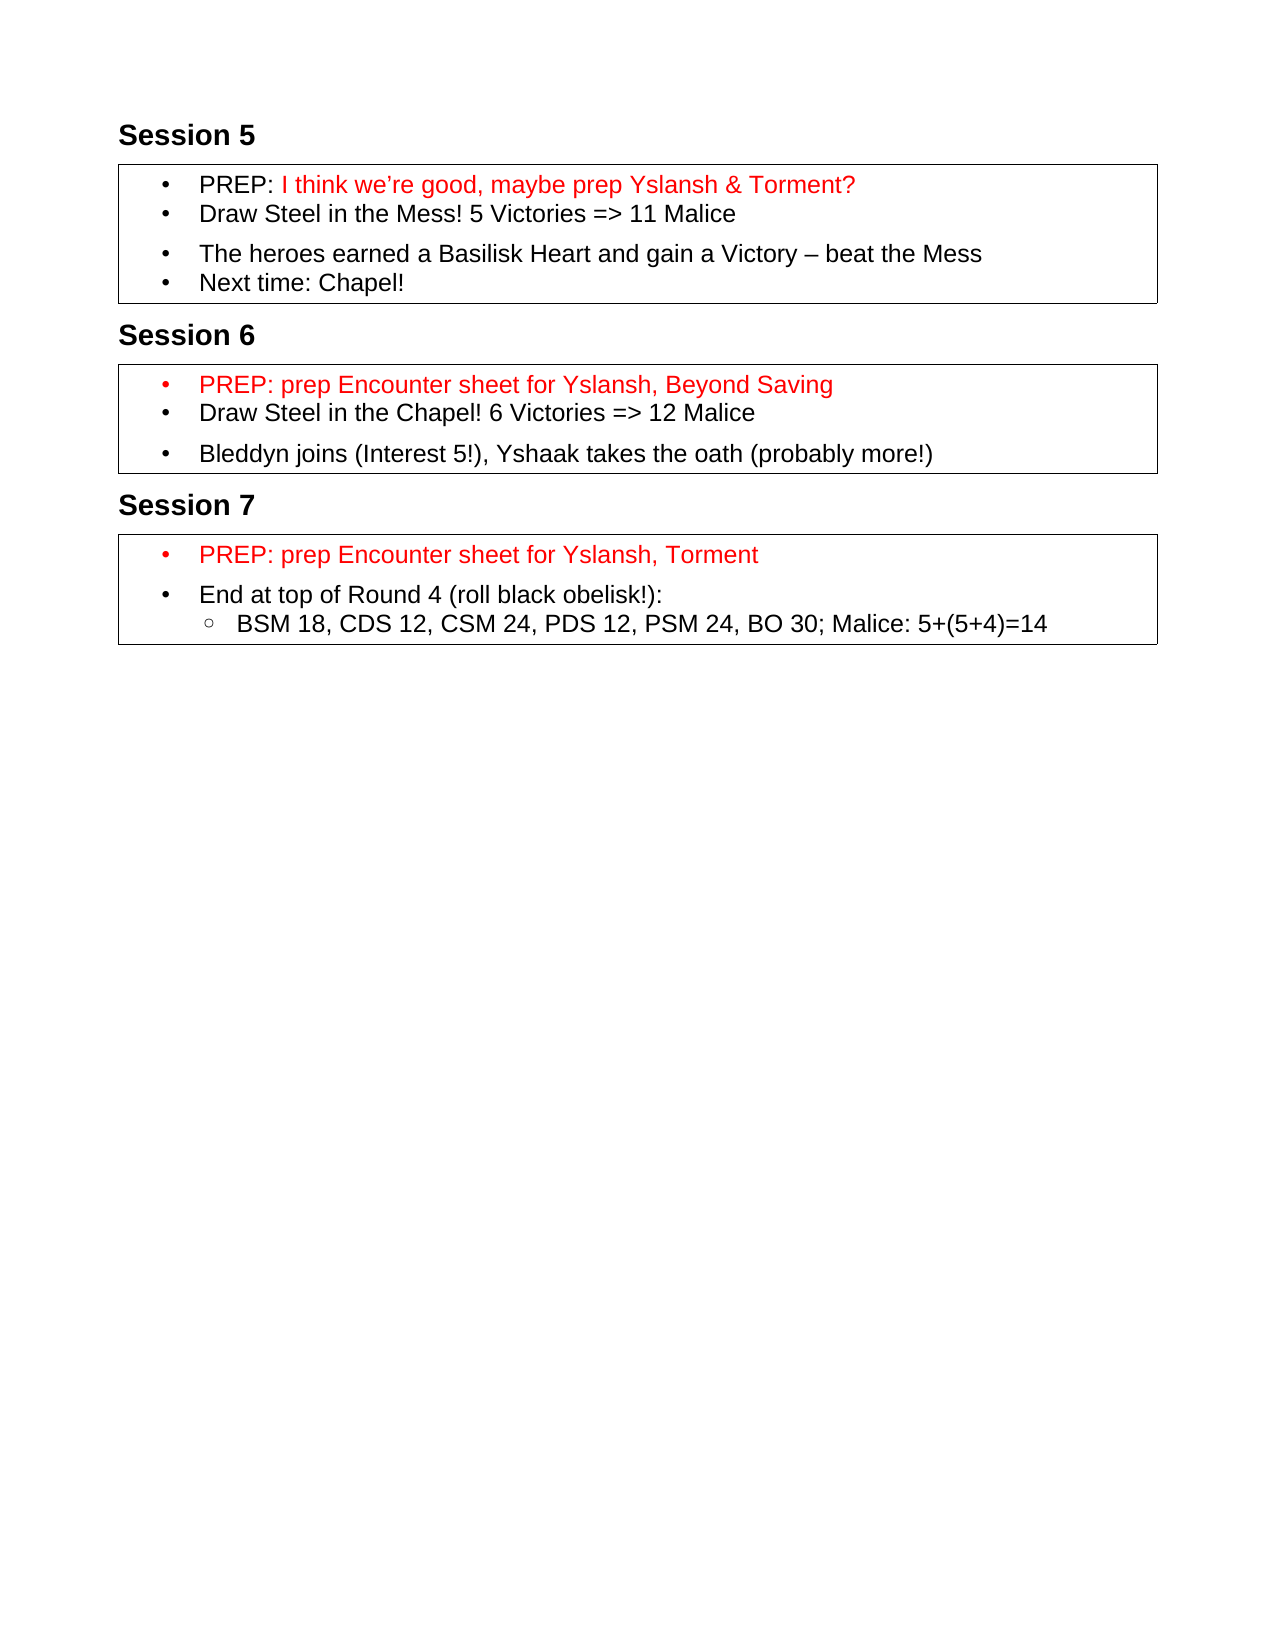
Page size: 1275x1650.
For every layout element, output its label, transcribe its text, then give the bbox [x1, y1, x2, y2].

table_cell Bleddyn joins (Interest 5!), Yshaak takes the oath (probably more!) [119, 433, 1157, 473]
subtitle Session 7 [118, 488, 1157, 522]
table_cell End at top of Round 4 (roll black obelisk!): BSM 18, CDS 12, CSM 24, PDS 12, PSM 24, BO 30; Malice: 5+(5+4)=14 [119, 575, 1157, 644]
table_header PREP: prep Encounter sheet for Yslansh, Beyond Saving Draw Steel in the Chapel! 6 Victories => 12 Malice [119, 365, 1157, 433]
subtitle Session 6 [118, 317, 1157, 351]
table_header PREP: I think we’re good, maybe prep Yslansh & Torment? Draw Steel in the Mess! 5 Victories => 11 Malice [119, 165, 1157, 234]
table_header PREP: prep Encounter sheet for Yslansh, Torment [119, 535, 1157, 575]
table_cell The heroes earned a Basilisk Heart and gain a Victory – beat the Mess Next time: Chapel! [119, 234, 1157, 303]
subtitle Session 5 [118, 118, 1157, 152]
